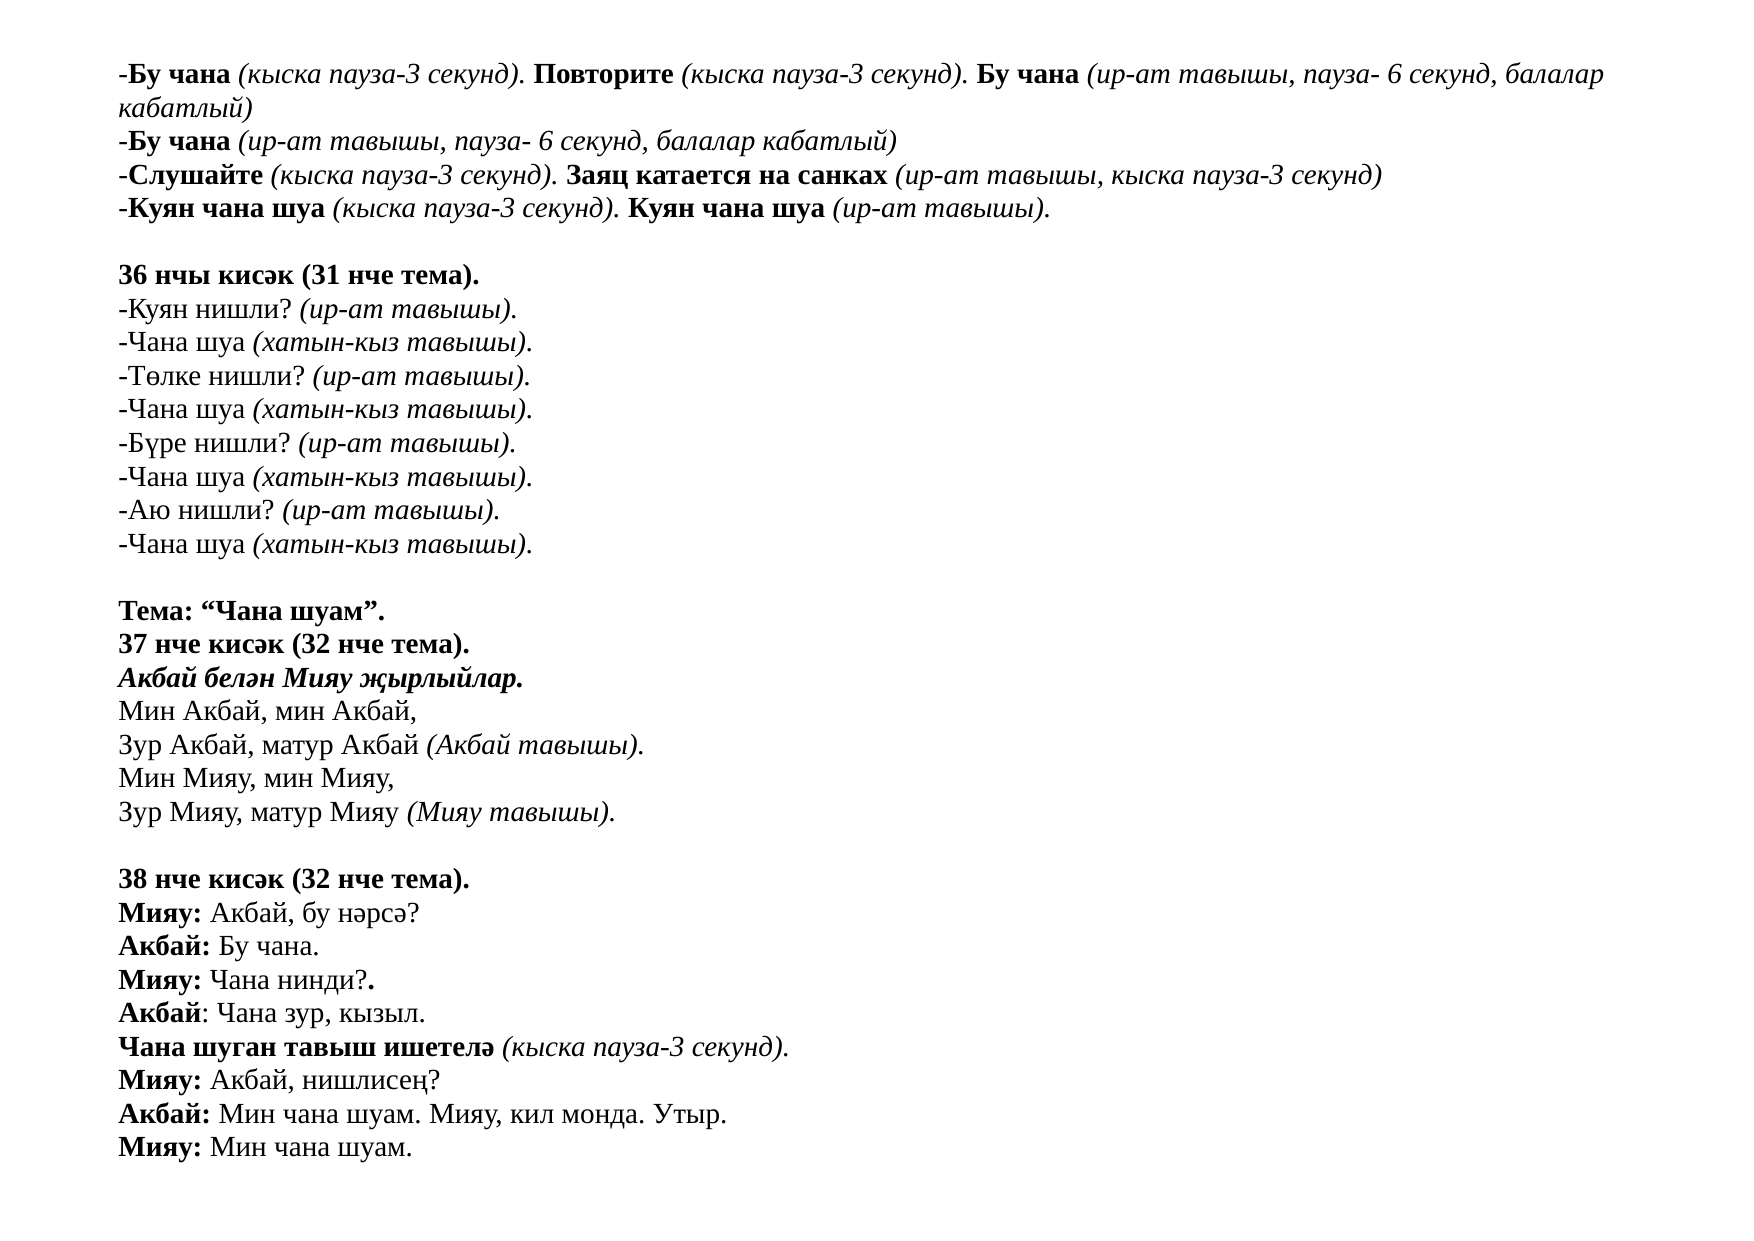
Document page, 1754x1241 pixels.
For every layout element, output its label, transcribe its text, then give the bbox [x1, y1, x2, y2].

text -Куян чана шуа (кыска пауза-3 секунд). Куян чана шуа (ир-ат тавышы). [118, 190, 1636, 224]
text Мияу: Мин чана шуам. [118, 1129, 1636, 1163]
text -Бүре нишли? (ир-ат тавышы). [118, 425, 1636, 459]
text -Чана шуа (хатын-кыз тавышы). [118, 526, 1636, 559]
text Акбай белән Мияу җырлыйлар. [118, 660, 1636, 693]
text Мияу: Акбай, бу нәрсә? [118, 895, 1636, 928]
text Зур Акбай, матур Акбай (Акбай тавышы). [118, 727, 1636, 761]
text -Чана шуа (хатын-кыз тавышы). [118, 324, 1636, 358]
text Акбай: Чана зур, кызыл. [118, 995, 1636, 1029]
text Зур Мияу, матур Мияу (Мияу тавышы). [118, 794, 1636, 828]
text Мияу: Акбай, нишлисең? [118, 1062, 1636, 1096]
text -Чана шуа (хатын-кыз тавышы). [118, 459, 1636, 492]
text Мин Мияу, мин Мияу, [118, 761, 1636, 794]
text Акбай: Бу чана. [118, 928, 1636, 962]
text 37 нче кисәк (32 нче тема). [118, 626, 1636, 660]
text Мин Акбай, мин Акбай, [118, 693, 1636, 727]
text 36 нчы кисәк (31 нче тема). [118, 257, 1636, 291]
text -Чана шуа (хатын-кыз тавышы). [118, 392, 1636, 425]
text Акбай: Мин чана шуам. Мияу, кил монда. Утыр. [118, 1096, 1636, 1129]
text -Бу чана (ир-ат тавышы, пауза- 6 секунд, балалар кабатлый) [118, 123, 1636, 157]
text 38 нче кисәк (32 нче тема). [118, 861, 1636, 895]
text -Төлке нишли? (ир-ат тавышы). [118, 358, 1636, 392]
text -Бу чана (кыска пауза-3 секунд). Повторите (кыска пауза-3 секунд). Бу чана (ир-ат тавышы, пауза- 6 секунд, балалар кабатлый) [118, 56, 1636, 123]
text -Аю нишли? (ир-ат тавышы). [118, 492, 1636, 526]
text Мияу: Чана нинди?. [118, 962, 1636, 995]
text -Куян нишли? (ир-ат тавышы). [118, 291, 1636, 324]
text -Слушайте (кыска пауза-3 секунд). Заяц катается на санках (ир-ат тавышы, кыска пауза-3 секунд) [118, 157, 1636, 190]
text Чана шуган тавыш ишетелә (кыска пауза-3 секунд). [118, 1029, 1636, 1062]
text Тема: “Чана шуам”. [118, 593, 1636, 626]
